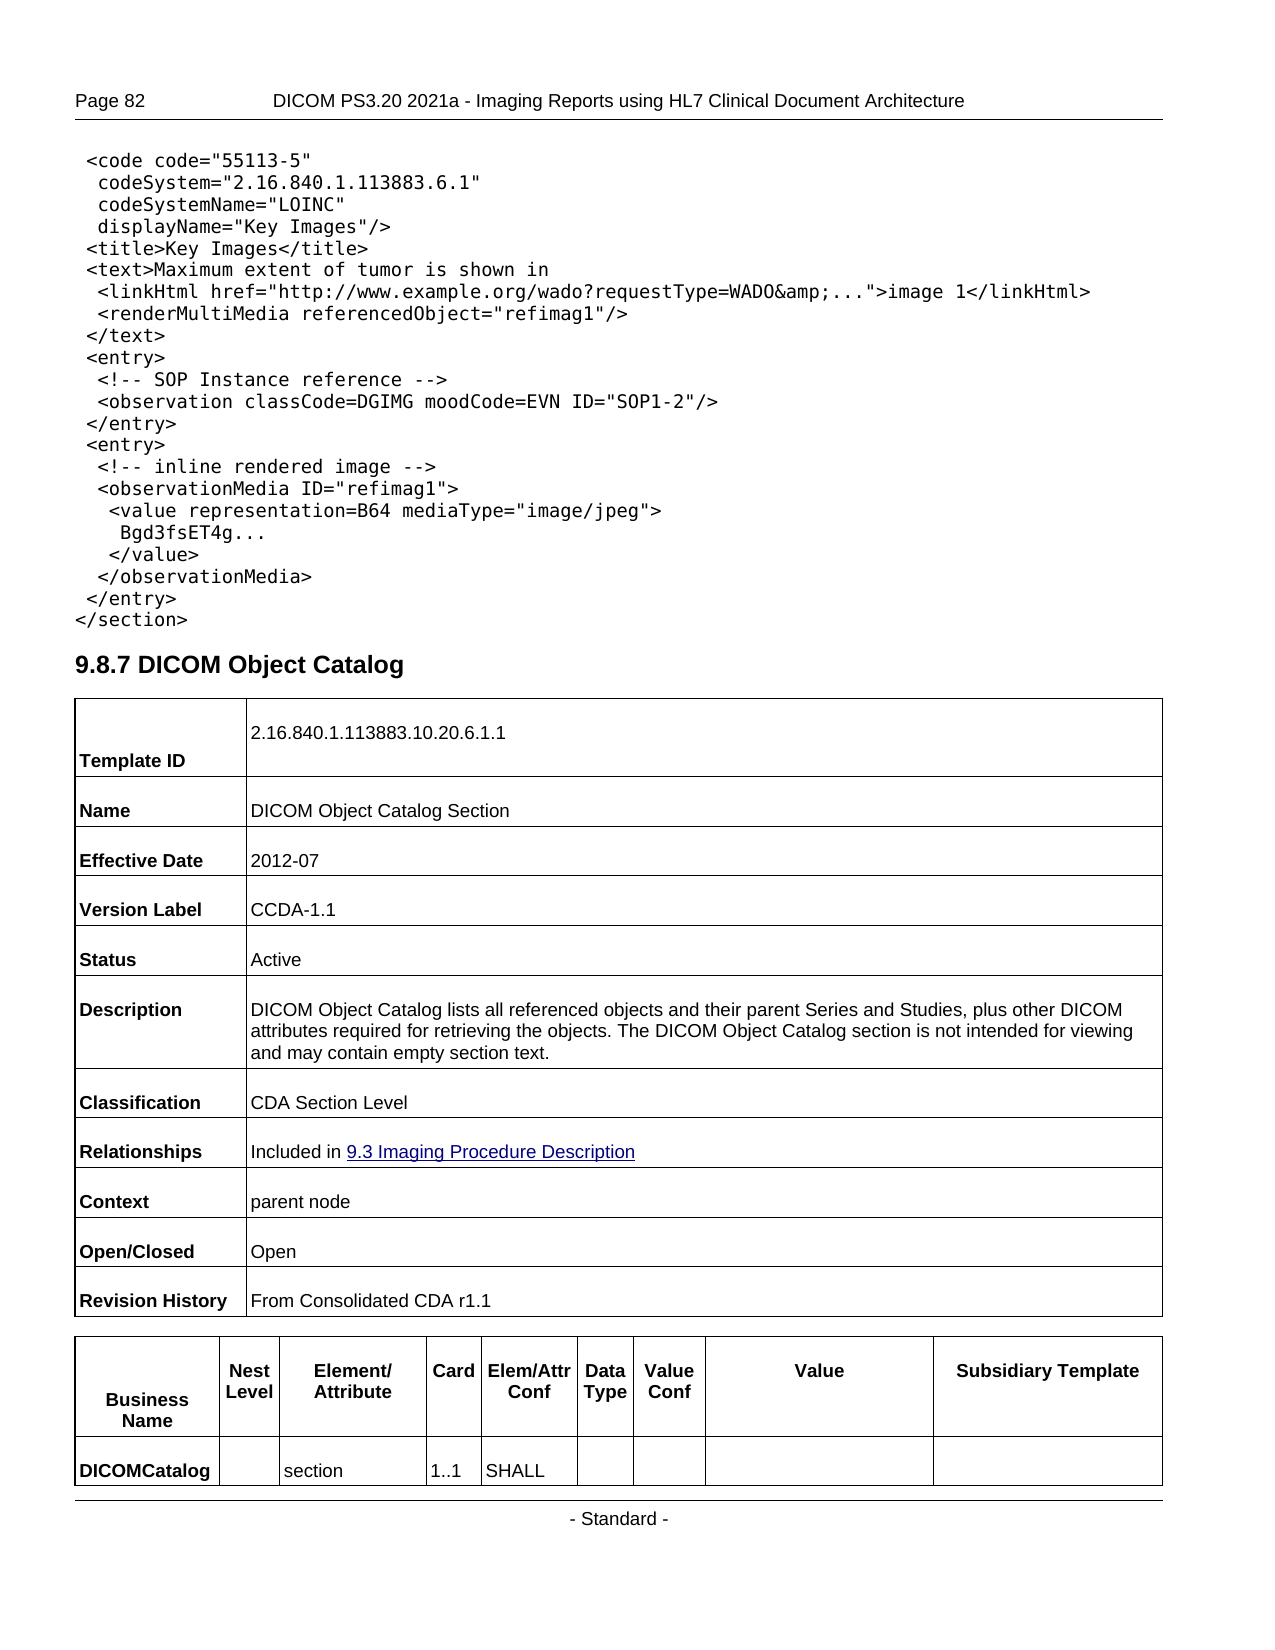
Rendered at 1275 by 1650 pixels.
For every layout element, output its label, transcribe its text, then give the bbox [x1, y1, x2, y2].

table_header 2.16.840.1.113883.​10.20.6.1.1 [247, 699, 1162, 776]
table_cell SHALL [482, 1437, 577, 1485]
table_cell Context [76, 1168, 246, 1217]
table_cell 2012-07 [247, 827, 1162, 875]
table_cell Description [76, 976, 246, 1067]
table_header Value Conf [634, 1337, 705, 1436]
table_cell Effective Date [76, 827, 246, 875]
table_cell Status [76, 926, 246, 975]
text <code code="55113-5" codeSystem="2.16.840.1.113883.6.1" codeSystemName="LOINC" displayName="Key Images"/> <title>Key Images</title> <text>Maximum extent of tumor is shown in <linkHtml href="http://www.example.org/wado?requestType=WADO&amp;...">image 1</linkHtml> <renderMultiMedia referencedObject="refimag1"/> </text> <entry> <!-- SOP Instance reference --> <observation classCode=DGIMG moodCode=EVN ID="SOP1-2"/> </entry> <entry> <!-- inline rendered image --> <observationMedia ID="refimag1"> <value representation=B64 mediaType="image/jpeg"> Bgd3fsET4g... </value> </observationMedia> </entry> </section> [75, 150, 1162, 631]
table_header Elem/Attr Conf [482, 1337, 577, 1436]
table_cell Classification [76, 1069, 246, 1117]
table_cell [934, 1437, 1162, 1485]
table_cell Revision History [76, 1267, 246, 1316]
table_header Element/​Attribute [280, 1337, 426, 1436]
table_header Data Type [578, 1337, 633, 1436]
table_header Business Name [76, 1337, 219, 1436]
table_cell Active [247, 926, 1162, 975]
table_cell DICOM Object Catalog lists all referenced objects and their parent Series and Studies, plus other DICOM attributes required for retrieving the objects. The DICOM Object Catalog section is not intended for viewing and may contain empty section text. [247, 976, 1162, 1067]
table_header Subsidiary Template [934, 1337, 1162, 1436]
table_cell Included in 9.3 Imaging Procedure Description [247, 1118, 1162, 1167]
text 9.8.7 DICOM Object Catalog [75, 650, 1162, 679]
table_cell [706, 1437, 933, 1485]
table_cell Version Label [76, 876, 246, 925]
table_cell 1..1 [427, 1437, 481, 1485]
table_cell [578, 1437, 633, 1485]
table_cell Relationships [76, 1118, 246, 1167]
table_cell From Consolidated CDA r1.1 [247, 1267, 1162, 1316]
table_header Card [427, 1337, 481, 1436]
table_cell [220, 1437, 279, 1485]
table_cell Open/Closed [76, 1218, 246, 1266]
table_cell parent node [247, 1168, 1162, 1217]
table_header Nest Level [220, 1337, 279, 1436]
table_cell Open [247, 1218, 1162, 1266]
table_cell section [280, 1437, 426, 1485]
table_cell CDA Section Level [247, 1069, 1162, 1117]
table_cell [634, 1437, 705, 1485]
table_header Template ID [76, 699, 246, 776]
table_cell DICOMCatalog [76, 1437, 219, 1485]
table_cell CCDA-1.1 [247, 876, 1162, 925]
table_cell Name [76, 777, 246, 826]
table_header Value [706, 1337, 933, 1436]
table_cell DICOM Object Catalog Section [247, 777, 1162, 826]
